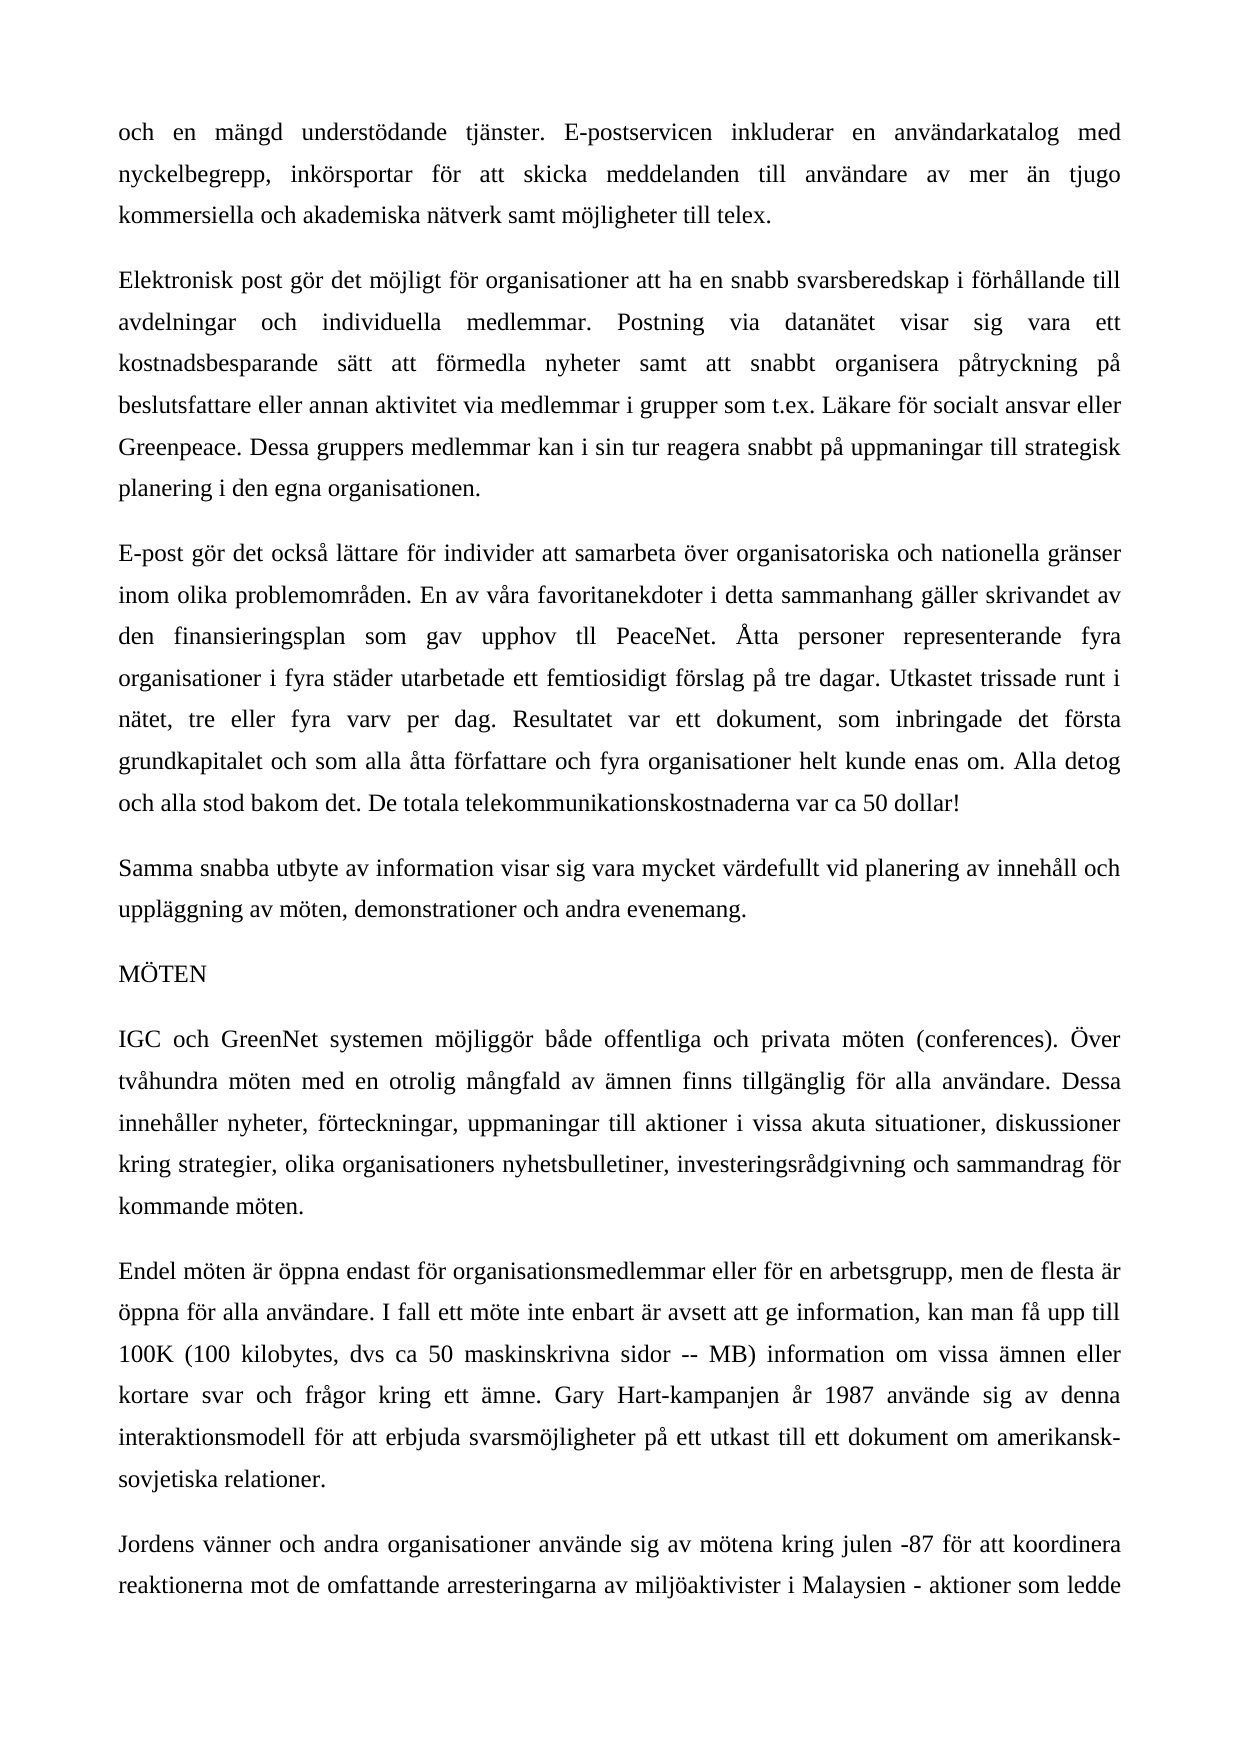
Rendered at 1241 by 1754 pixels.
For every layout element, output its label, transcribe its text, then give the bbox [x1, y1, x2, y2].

text E-post gör det också lättare för individer att samarbeta över organisatoriska och nationella gränser inom olika problemområden. En av våra favoritanekdoter i detta sammanhang gäller skrivandet av den finansieringsplan som gav upphov tll PeaceNet. Åtta personer representerande fyra organisationer i fyra städer utarbetade ett femtiosidigt förslag på tre dagar. Utkastet trissade runt i nätet, tre eller fyra varv per dag. Resultatet var ett dokument, som inbringade det första grundkapitalet och som alla åtta författare och fyra organisationer helt kunde enas om. Alla detog och alla stod bakom det. De totala telekommunikationskostnaderna var ca 50 dollar! [118, 539, 1122, 816]
text Endel möten är öppna endast för organisationsmedlemmar eller för en arbetsgrupp, men de flesta är öppna för alla användare. I fall ett möte inte enbart är avsett att ge information, kan man få upp till 100K (100 kilobytes, dvs ca 50 maskinskrivna sidor -- MB) information om vissa ämnen eller kortare svar och frågor kring ett ämne. Gary Hart-kampanjen år 1987 använde sig av denna interaktionsmodell för att erbjuda svarsmöjligheter på ett utkast till ett dokument om amerikansk-sovjetiska relationer. [118, 1257, 1122, 1492]
text Elektronisk post gör det möjligt för organisationer att ha en snabb svarsberedskap i förhållande till avdelningar och individuella medlemmar. Postning via datanätet visar sig vara ett kostnadsbesparande sätt att förmedla nyheter samt att snabbt organisera påtryckning på beslutsfattare eller annan aktivitet via medlemmar i grupper som t.ex. Läkare för socialt ansvar eller Greenpeace. Dessa gruppers medlemmar kan i sin tur reagera snabbt på uppmaningar till strategisk planering i den egna organisationen. [118, 266, 1122, 502]
text MÖTEN [118, 960, 1122, 988]
text IGC och GreenNet systemen möjliggör både offentliga och privata möten (conferences). Över tvåhundra möten med en otrolig mångfald av ämnen finns tillgänglig för alla användare. Dessa innehåller nyheter, förteckningar, uppmaningar till aktioner i vissa akuta situationer, diskussioner kring strategier, olika organisationers nyhetsbulletiner, investeringsrådgivning och sammandrag för kommande möten. [118, 1026, 1122, 1219]
text Samma snabba utbyte av information visar sig vara mycket värdefullt vid planering av innehåll och uppläggning av möten, demonstrationer och andra evenemang. [118, 854, 1122, 923]
text Jordens vänner och andra organisationer använde sig av mötena kring julen -87 för att koordinera reaktionerna mot de omfattande arresteringarna av miljöaktivister i Malaysien - aktioner som ledde [118, 1530, 1122, 1599]
text och en mängd understödande tjänster. E-postservicen inkluderar en användarkatalog med nyckelbegrepp, inkörsportar för att skicka meddelanden till användare av mer än tjugo kommersiella och akademiska nätverk samt möjligheter till telex. [118, 118, 1122, 229]
